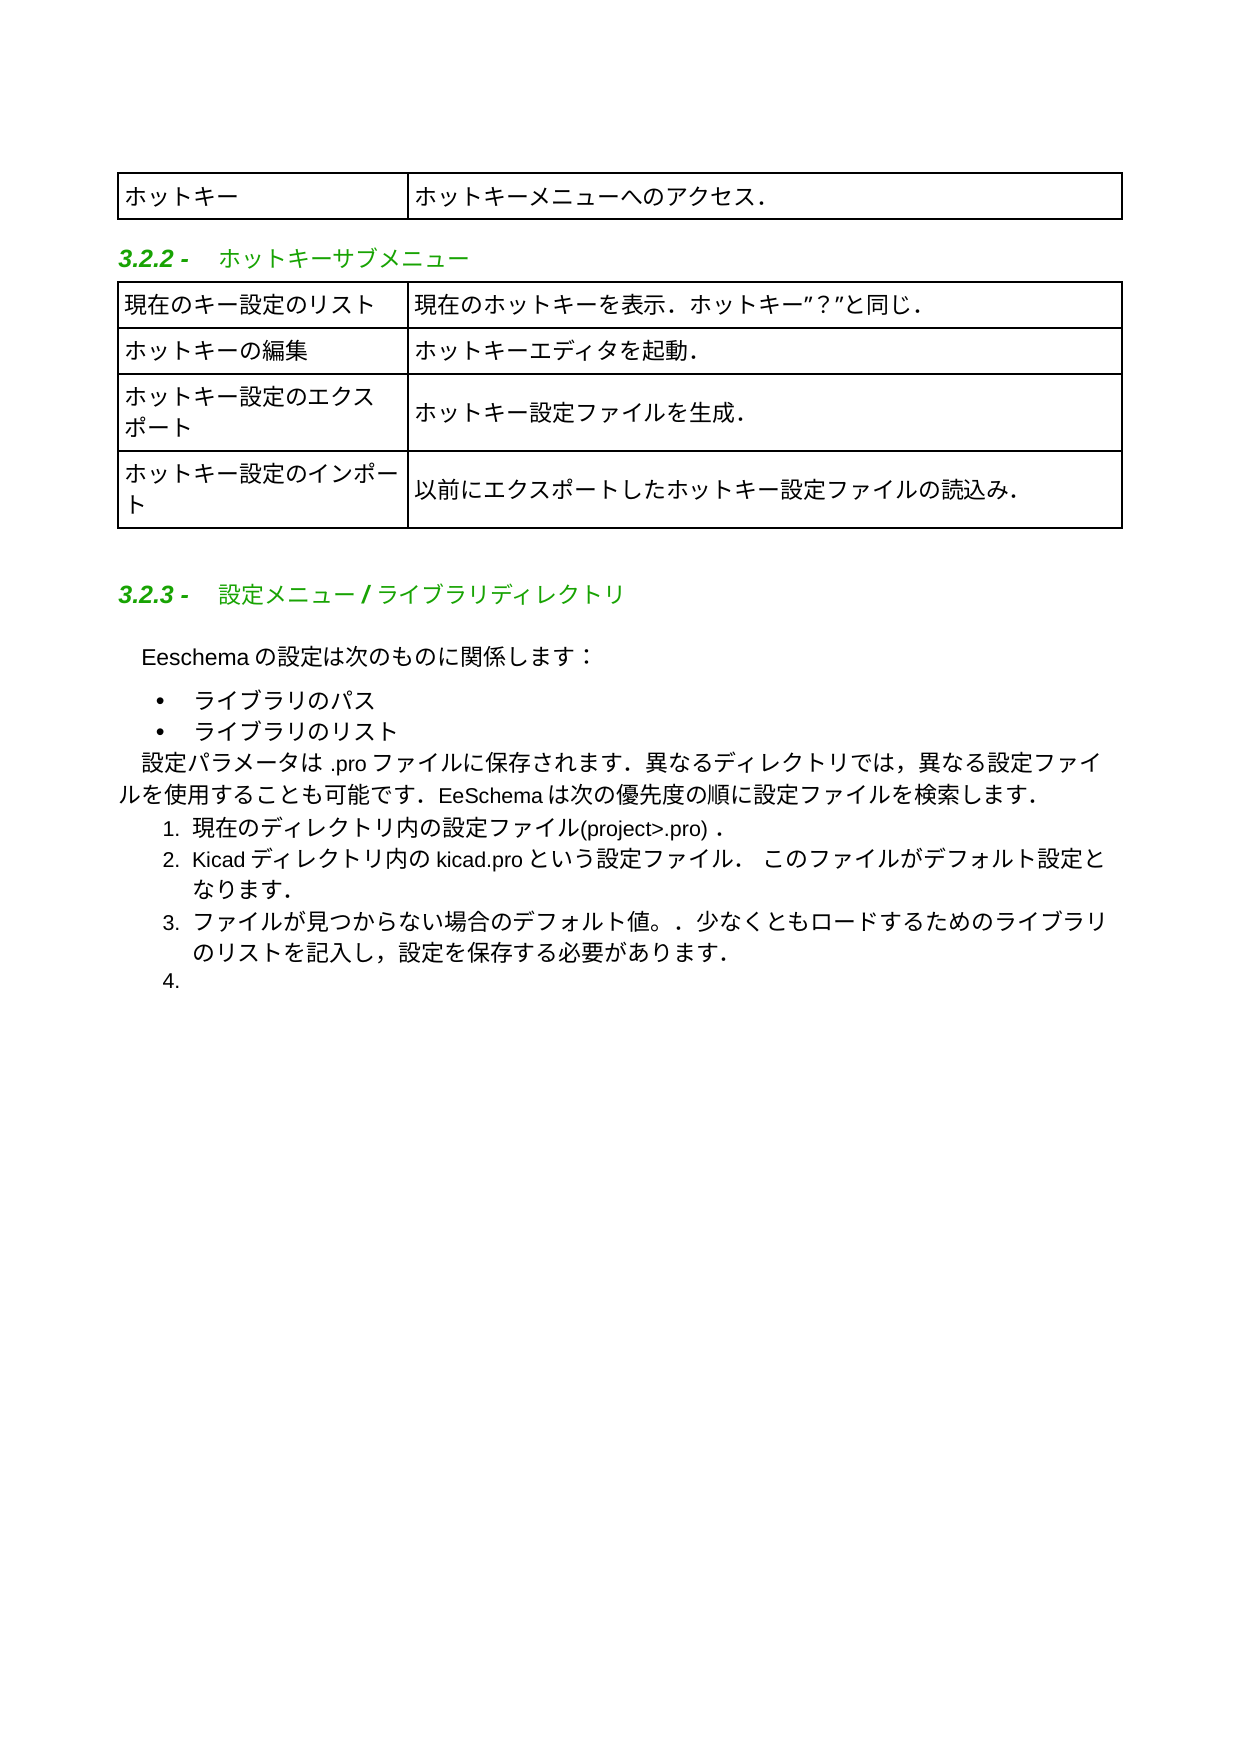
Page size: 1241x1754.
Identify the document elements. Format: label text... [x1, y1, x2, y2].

table_header 現在のキー設定のリスト [119, 283, 407, 327]
table_cell ホットキーの編集 [119, 329, 407, 373]
table_header 現在のホットキーを表示．ホットキー”？”と同じ． [409, 283, 1121, 327]
table_cell ホットキー設定のインポート [119, 452, 407, 527]
list ライブラリのパス [156, 685, 1122, 716]
subtitle ホットキーサブメニュー [118, 243, 1122, 274]
table_cell ホットキーエディタを起動． [409, 329, 1121, 373]
table_cell ホットキー設定のエクスポート [119, 375, 407, 450]
table_cell 以前にエクスポートしたホットキー設定ファイルの読込み． [409, 452, 1121, 527]
table_cell ホットキー [119, 174, 407, 218]
text Eeschemaの設定は次のものに関係します： [118, 641, 1122, 672]
list ライブラリのリスト [156, 716, 1122, 747]
list ファイルが見つからない場合のデフォルト値。．少なくともロードするためのライブラリのリストを記入し，設定を保存する必要があります． [162, 906, 1122, 968]
table_cell ホットキー設定ファイルを生成． [409, 375, 1121, 450]
list 現在のディレクトリ内の設定ファイル(project>.pro) ． [162, 810, 1122, 843]
table_cell ホットキーメニューへのアクセス． [409, 174, 1121, 218]
text 設定パラメータは .proファイルに保存されます．異なるディレクトリでは，異なる設定ファイルを使用することも可能です．EeSchemaは次の優先度の順に設定ファイルを検索します． [118, 747, 1122, 810]
list Kicadディレクトリ内のkicad.proという設定ファイル． このファイルがデフォルト設定となります． [162, 843, 1122, 906]
subtitle 設定メニュー / ライブラリディレクトリ [118, 577, 1122, 610]
